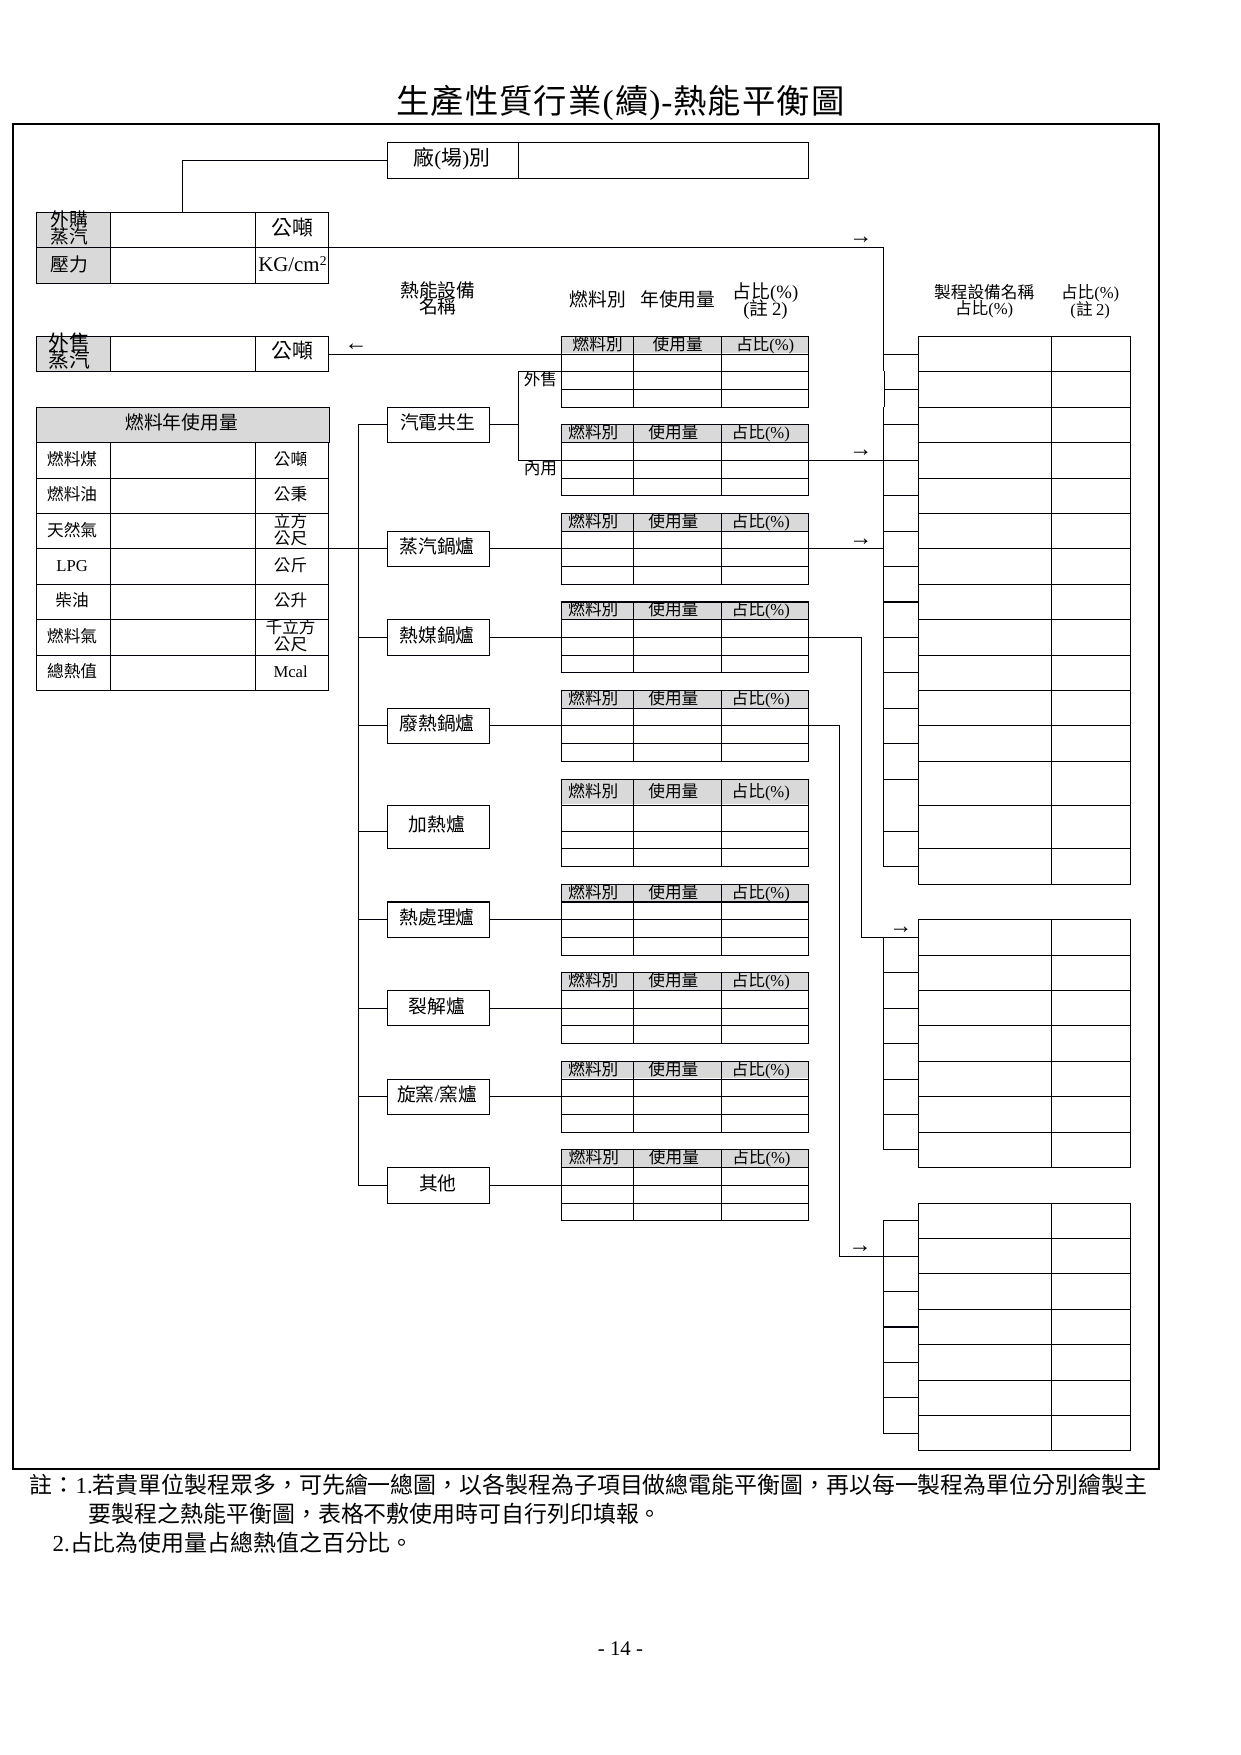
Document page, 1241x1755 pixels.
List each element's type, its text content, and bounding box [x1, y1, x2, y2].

table_cell [809, 779, 839, 804]
table_cell [884, 1096, 918, 1114]
table_cell [255, 1415, 329, 1433]
table_cell [388, 1397, 489, 1415]
table_cell [519, 990, 561, 1008]
table_cell [722, 638, 808, 654]
table_header [884, 125, 919, 142]
table_cell [562, 479, 633, 495]
table_cell 占比(%) [722, 780, 808, 804]
table_cell [721, 1362, 809, 1379]
table_cell [919, 178, 1051, 195]
table_cell [722, 938, 808, 954]
table_cell [255, 142, 329, 160]
table_cell [1131, 725, 1158, 743]
table_cell [490, 726, 519, 743]
table_cell [489, 283, 519, 300]
table_cell 熱處理爐 [388, 903, 489, 937]
table_cell [388, 884, 489, 901]
table_cell [388, 849, 489, 866]
table_cell [721, 762, 809, 778]
table_cell [388, 761, 489, 778]
table_cell [329, 1185, 358, 1202]
table_cell [388, 319, 489, 336]
table_cell [111, 514, 255, 548]
table_cell [37, 1149, 111, 1167]
table_cell [388, 1220, 489, 1238]
table_cell [37, 195, 111, 212]
table_cell [862, 805, 883, 831]
table_cell [388, 672, 489, 690]
table_cell 燃料別 [562, 973, 633, 990]
table_cell [634, 673, 721, 690]
table_cell [489, 1061, 519, 1078]
table_cell [490, 1009, 519, 1025]
table_cell [329, 495, 358, 513]
table_cell [519, 300, 561, 319]
table_cell [634, 991, 721, 1008]
table_cell [840, 955, 883, 972]
table_cell [634, 903, 721, 919]
text 註：1.若貴單位製程眾多，可先繪一總圖，以各製程為子項目做總電能平衡圖，再以每一製程為單位分別繪製主要製程之熱能平衡圖，表格不敷使用時可自行列印填報。 [29, 1470, 1162, 1528]
table_cell [839, 1380, 883, 1397]
table_cell [809, 726, 839, 743]
table_cell [809, 371, 839, 389]
table_cell [519, 1097, 561, 1114]
table_cell [111, 1291, 194, 1309]
table_cell [562, 372, 633, 389]
table_cell [359, 761, 388, 778]
table_cell [388, 1380, 489, 1397]
table_cell [489, 179, 519, 195]
table_cell [111, 1185, 194, 1202]
table_cell [255, 1256, 329, 1273]
table_cell [489, 230, 519, 247]
table_cell [1131, 548, 1158, 566]
table_cell [1052, 1345, 1130, 1379]
table_cell [1052, 1310, 1130, 1344]
table_cell [329, 1362, 358, 1379]
table_cell [358, 1380, 388, 1397]
table_cell [1131, 230, 1158, 247]
table_cell [809, 831, 839, 848]
table_cell [359, 1061, 388, 1078]
table_cell [809, 619, 839, 637]
table_cell [884, 1080, 918, 1096]
table_cell [14, 1273, 37, 1291]
table_cell [489, 601, 519, 619]
table_cell [634, 938, 721, 954]
table_cell [255, 691, 329, 708]
table_cell [388, 1326, 489, 1344]
table_cell [722, 1097, 808, 1114]
table_cell [388, 1433, 489, 1450]
table_cell [839, 178, 884, 195]
table_cell [1131, 478, 1158, 495]
table_cell [634, 832, 721, 848]
table_cell [111, 1220, 194, 1238]
table_cell [329, 300, 388, 319]
table_cell [194, 1079, 255, 1096]
table_cell [358, 1433, 388, 1450]
table_cell [489, 1025, 519, 1043]
table_cell [884, 744, 918, 761]
table_cell [14, 1433, 37, 1450]
table_cell [634, 1256, 721, 1273]
table_cell [862, 708, 883, 725]
table_cell [1052, 1381, 1130, 1415]
table_cell [329, 460, 358, 477]
table_cell [194, 1096, 255, 1114]
table_cell [634, 212, 721, 229]
table_cell [561, 1380, 634, 1397]
table_cell [1131, 1450, 1158, 1468]
table_cell [111, 479, 255, 513]
table_cell [489, 1326, 519, 1344]
table_cell [809, 1185, 839, 1202]
table_cell [1052, 1416, 1130, 1450]
table_cell [359, 726, 387, 743]
table_cell [809, 805, 839, 831]
table_cell [37, 1132, 111, 1149]
table_cell → [839, 230, 884, 247]
table_cell [359, 848, 388, 866]
table_cell [722, 567, 808, 584]
table_cell [388, 656, 489, 672]
table_cell [809, 1450, 839, 1468]
table_cell 汽電共生 [388, 408, 489, 442]
table_cell [1131, 513, 1158, 531]
table_cell [721, 1380, 809, 1397]
table_cell [1131, 1149, 1158, 1167]
table_cell [1131, 672, 1158, 690]
table_cell [839, 300, 883, 319]
table_cell [329, 265, 388, 283]
table_cell [809, 972, 839, 990]
table_cell [489, 1256, 519, 1273]
table_cell [919, 443, 1051, 477]
table_cell [722, 1204, 808, 1220]
table_cell [14, 531, 36, 548]
table_cell [840, 1096, 883, 1114]
table_cell [489, 972, 519, 990]
table_cell [37, 178, 111, 195]
table_cell [561, 212, 634, 229]
table_cell 占比(%) [722, 514, 808, 531]
table_cell 占比(%) (註2) [721, 283, 809, 319]
table_header [388, 125, 489, 142]
table_cell [14, 972, 37, 990]
table_cell [839, 142, 884, 160]
table_cell [489, 937, 519, 954]
table_cell [255, 1380, 329, 1397]
table_cell [562, 991, 633, 1008]
table_cell [489, 743, 519, 761]
table_cell [37, 1061, 111, 1078]
table_cell [721, 230, 809, 247]
table_cell [1052, 991, 1130, 1025]
table_cell 公秉 [256, 479, 328, 513]
table_cell [14, 672, 36, 690]
table_cell [884, 938, 918, 954]
table_cell [634, 849, 721, 866]
table_cell [809, 300, 839, 319]
table_cell [884, 619, 918, 637]
table_cell [561, 1362, 634, 1379]
table_cell [14, 866, 37, 884]
table_cell [809, 1167, 839, 1185]
table_cell [561, 867, 634, 884]
table_cell [809, 461, 839, 477]
table_cell [14, 265, 36, 283]
table_cell [388, 495, 489, 513]
table_cell [359, 743, 388, 761]
table_cell [721, 585, 809, 601]
table_cell [519, 743, 561, 761]
table_cell [634, 638, 721, 654]
table_cell [329, 1220, 358, 1238]
table_cell [519, 672, 561, 690]
table_cell [634, 1415, 721, 1433]
table_cell [194, 1273, 255, 1291]
table_cell [1131, 805, 1158, 831]
table_cell [721, 1238, 809, 1256]
table_header [489, 125, 519, 142]
table_cell [919, 1026, 1051, 1061]
table_cell [919, 726, 1051, 761]
table_cell [634, 806, 721, 831]
table_cell [1131, 442, 1158, 460]
table_cell [862, 848, 883, 866]
table_cell [194, 691, 255, 708]
table_cell [809, 761, 839, 778]
table_cell [562, 1009, 633, 1025]
table_cell [519, 549, 561, 566]
table_cell [519, 531, 561, 548]
table_cell [14, 1167, 37, 1185]
table_cell [388, 938, 489, 954]
table_cell [722, 355, 808, 371]
table_cell [519, 1450, 561, 1468]
table_cell [194, 1061, 255, 1078]
table_cell [14, 1238, 37, 1256]
table_cell [37, 142, 111, 160]
table_cell [14, 743, 37, 761]
table_cell [519, 478, 561, 495]
table_cell [809, 336, 839, 353]
table_cell [255, 1362, 329, 1379]
table_cell [359, 1009, 387, 1025]
table_cell [840, 884, 861, 901]
table_cell [919, 762, 1051, 804]
table_cell [111, 1273, 194, 1291]
table_cell [359, 478, 388, 495]
table_cell [329, 1238, 358, 1256]
table_cell [1051, 178, 1131, 195]
table_cell [14, 1114, 37, 1132]
table_cell [519, 726, 561, 743]
table_cell [519, 495, 561, 513]
table_cell [562, 567, 633, 584]
table_cell [388, 1149, 489, 1167]
table_cell [809, 319, 839, 336]
table_cell [1052, 726, 1130, 761]
table_cell [388, 265, 489, 283]
table_cell [809, 1220, 839, 1238]
table_cell [519, 566, 561, 584]
table_cell [809, 919, 839, 937]
table_cell [884, 283, 919, 300]
table_cell [561, 1326, 634, 1344]
table_cell [388, 1291, 489, 1309]
table_cell [111, 1256, 194, 1273]
table_cell [809, 743, 839, 761]
table_cell [840, 1043, 883, 1061]
table_cell [329, 1380, 358, 1397]
table_cell [329, 566, 358, 584]
table_cell [634, 1238, 721, 1256]
table_cell [359, 1167, 387, 1185]
table_cell [1052, 920, 1130, 954]
table_cell [884, 336, 918, 353]
table_cell [329, 248, 388, 265]
table_cell [329, 725, 358, 743]
table_cell [490, 549, 519, 566]
table_cell [840, 972, 883, 990]
table_cell [561, 1433, 634, 1450]
table_cell [1131, 1025, 1158, 1043]
table_cell [561, 673, 634, 690]
table_cell [1131, 1043, 1158, 1061]
table_cell [809, 990, 839, 1008]
table_cell [329, 230, 388, 247]
table_cell [884, 848, 918, 866]
table_cell [329, 743, 358, 761]
table_cell [634, 1186, 721, 1202]
table_cell [329, 584, 358, 601]
table_cell [519, 884, 561, 901]
table_cell [884, 1415, 918, 1433]
table_cell [14, 1008, 37, 1025]
table_cell [194, 708, 255, 725]
table_cell [111, 443, 255, 477]
table_cell [809, 901, 839, 919]
table_cell [519, 1043, 561, 1061]
table_cell [1052, 1204, 1130, 1238]
table_cell [809, 708, 839, 725]
table_cell [1052, 408, 1130, 442]
table_cell [14, 1079, 37, 1096]
table_cell [489, 371, 518, 389]
table_cell [111, 1433, 194, 1450]
table_cell [919, 806, 1051, 848]
table_cell [358, 1220, 388, 1238]
table_cell [111, 691, 194, 708]
table_cell [721, 1273, 809, 1291]
table_cell [809, 1362, 839, 1379]
table_cell [194, 1008, 255, 1025]
table_cell 燃料別 [562, 885, 633, 901]
table_cell [489, 866, 519, 884]
table_cell 加熱爐 [388, 806, 489, 848]
table_cell [519, 179, 561, 195]
table_cell [194, 1415, 255, 1433]
table_cell [634, 179, 721, 195]
table_cell [721, 408, 809, 424]
table_cell [809, 866, 839, 884]
table_cell [519, 584, 561, 601]
table_cell [388, 443, 489, 460]
table_cell [37, 1114, 111, 1132]
table_cell 使用量 [634, 691, 721, 708]
table_cell [111, 178, 182, 195]
table_cell [329, 1167, 358, 1185]
table_cell 使用量 [634, 1150, 721, 1167]
table_cell [634, 195, 721, 212]
table_cell [884, 990, 918, 1008]
table_cell [329, 1291, 358, 1309]
table_cell [111, 248, 255, 283]
table_cell [1131, 212, 1158, 229]
table_cell [194, 1025, 255, 1043]
table_cell 熱媒鍋爐 [388, 620, 489, 654]
table_cell [839, 655, 861, 672]
table_cell [1131, 371, 1158, 389]
table_cell [1131, 937, 1158, 954]
table_cell [809, 265, 839, 283]
table_cell [358, 1415, 388, 1433]
table_cell [562, 832, 633, 848]
table_cell [519, 513, 561, 531]
table_cell [862, 637, 883, 654]
table_cell [358, 371, 388, 389]
table_cell [359, 1097, 387, 1114]
table_cell [388, 1238, 489, 1256]
table_cell [358, 1344, 388, 1362]
table_cell [884, 1257, 918, 1273]
table_cell [194, 1397, 255, 1415]
table_cell [37, 1344, 111, 1362]
table_cell 占比(%) [722, 1150, 808, 1167]
table_cell [329, 1203, 358, 1220]
table_cell 廢熱鍋爐 [388, 709, 489, 743]
table_cell [489, 212, 519, 229]
table_cell [839, 195, 884, 212]
table_cell [1052, 691, 1130, 725]
table_cell [884, 725, 918, 743]
table_cell LPG [37, 549, 110, 584]
table_cell [329, 601, 358, 619]
table_cell [1131, 619, 1158, 637]
table_cell [14, 212, 36, 229]
table_cell [489, 655, 519, 672]
table_cell [839, 1362, 883, 1379]
table_cell [519, 1238, 561, 1256]
table_cell [809, 1079, 839, 1096]
table_cell 裂解爐 [388, 991, 489, 1025]
table_cell 公斤 [256, 549, 328, 584]
table_cell [14, 1309, 37, 1326]
table_cell [721, 1326, 809, 1344]
table_cell [194, 1114, 255, 1132]
table_cell → [839, 442, 883, 460]
table_cell 公升 [256, 585, 328, 619]
table_cell [489, 584, 519, 601]
table_cell [840, 866, 861, 884]
table_cell [14, 495, 36, 513]
table_cell [358, 1291, 388, 1309]
table_cell [489, 1114, 519, 1132]
table_cell [358, 1397, 388, 1415]
table_cell [839, 1257, 883, 1273]
table_cell [359, 601, 388, 619]
table_cell [884, 1009, 918, 1025]
table_cell [37, 1415, 111, 1433]
table_cell [839, 160, 884, 177]
table_cell [388, 779, 489, 804]
table_cell [562, 849, 633, 866]
table_cell [359, 531, 387, 548]
table_cell [862, 725, 883, 743]
table_cell [1051, 247, 1131, 265]
table_cell [562, 1186, 633, 1202]
table_cell [721, 956, 809, 972]
table_cell [722, 1080, 808, 1096]
table_cell [809, 407, 839, 424]
table_cell [1051, 1451, 1131, 1468]
table_cell [634, 549, 721, 566]
table_cell [839, 212, 884, 229]
table_cell [37, 990, 111, 1008]
table_cell [1131, 1273, 1158, 1291]
table_cell [489, 1291, 519, 1309]
table_cell [1131, 336, 1158, 353]
table_cell [1131, 1309, 1158, 1326]
table_cell [519, 848, 561, 866]
table_cell [722, 744, 808, 761]
table_cell [329, 955, 358, 972]
table_cell [919, 991, 1051, 1025]
table_cell [490, 1186, 519, 1202]
table_cell [111, 213, 255, 247]
table_cell [1131, 531, 1158, 548]
table_cell 年使用量 [634, 283, 721, 319]
table_cell [884, 1328, 918, 1344]
table_cell [721, 1415, 809, 1433]
table_cell [721, 1256, 809, 1273]
table_cell [111, 990, 194, 1008]
table_cell [919, 1310, 1051, 1344]
table_cell [1131, 779, 1158, 804]
table_cell [14, 619, 36, 637]
table_cell [809, 513, 839, 531]
table_cell [919, 1239, 1051, 1273]
table_cell [388, 1043, 489, 1061]
table_cell [358, 407, 387, 424]
table_cell [519, 1167, 561, 1185]
table_cell [255, 1079, 329, 1096]
table_cell [561, 1044, 634, 1061]
table_cell [562, 1115, 633, 1132]
table_cell [329, 355, 358, 371]
table_cell [562, 938, 633, 954]
table_cell 總熱值 [37, 656, 110, 690]
table_cell [37, 1025, 111, 1043]
table_cell [721, 1221, 809, 1238]
table_cell [194, 372, 255, 389]
table_cell [862, 743, 883, 761]
table_cell 公噸 [256, 443, 328, 477]
table_cell [14, 901, 37, 919]
table_cell [809, 672, 839, 690]
table_cell [919, 956, 1051, 990]
table_cell [1052, 1097, 1130, 1132]
table_cell [809, 1096, 839, 1114]
table_cell [490, 1167, 519, 1185]
table_cell [884, 973, 918, 990]
table_cell [111, 337, 255, 371]
table_cell 燃料別 [562, 337, 633, 353]
table_cell [885, 371, 918, 389]
table_cell [1131, 761, 1158, 778]
table_cell [358, 1450, 388, 1468]
table_cell [1131, 354, 1158, 371]
table_cell [255, 725, 329, 743]
table_cell [329, 831, 358, 848]
table_cell [519, 248, 561, 265]
table_cell [919, 1062, 1051, 1096]
table_cell [194, 389, 255, 407]
table_cell [194, 1344, 255, 1362]
table_cell [919, 1097, 1051, 1132]
table_cell [919, 195, 1051, 212]
table_cell [14, 1043, 37, 1061]
table_cell [388, 1362, 489, 1379]
table_cell [884, 1044, 918, 1061]
table_cell [840, 1114, 883, 1132]
table_cell [809, 937, 839, 954]
table_cell [111, 1008, 194, 1025]
table_cell [519, 1203, 561, 1220]
table_cell [1131, 1114, 1158, 1132]
table_cell [329, 1273, 358, 1291]
table_cell [1131, 1433, 1158, 1450]
table_cell [722, 656, 808, 672]
table_cell [519, 1149, 561, 1167]
table_cell [839, 513, 883, 531]
table_cell [329, 901, 358, 919]
table_cell [37, 319, 111, 336]
table_cell [489, 1273, 519, 1291]
table_cell [884, 1061, 918, 1078]
table_cell [809, 1397, 839, 1415]
table_cell [634, 479, 721, 495]
table_cell [722, 1115, 808, 1132]
table_cell [14, 160, 37, 177]
table_cell 使用量 [634, 337, 721, 353]
table_cell [490, 1079, 519, 1096]
table_cell [388, 1026, 489, 1043]
table_cell [255, 1149, 329, 1167]
table_cell [14, 354, 36, 371]
table_cell [359, 442, 388, 460]
table_cell [388, 567, 489, 584]
table_cell [37, 1256, 111, 1273]
table_cell [194, 1362, 255, 1379]
table_cell [1051, 230, 1131, 247]
table_cell [561, 1344, 634, 1362]
table_cell [111, 195, 182, 212]
table_cell [839, 407, 883, 424]
table_cell [839, 690, 861, 708]
table_cell [809, 531, 839, 548]
table_cell [884, 1450, 919, 1468]
table_cell [489, 300, 519, 319]
table_cell [519, 601, 561, 619]
table_cell [183, 142, 255, 160]
table_cell [634, 248, 721, 265]
table_cell [1131, 389, 1158, 407]
table_cell [809, 1114, 839, 1132]
table_cell [1052, 1239, 1130, 1273]
table_cell [839, 336, 883, 353]
table_cell [919, 1345, 1051, 1379]
table_cell [884, 442, 918, 460]
table_cell [388, 371, 489, 389]
table_cell [489, 884, 519, 901]
table_cell [111, 1079, 194, 1096]
table_cell [1051, 319, 1131, 336]
table_cell [37, 1167, 111, 1185]
table_cell 占比(%) [722, 1062, 808, 1078]
table_cell [884, 142, 919, 160]
table_cell [809, 566, 839, 584]
table_cell [14, 1132, 37, 1149]
table_cell [839, 265, 883, 283]
table_cell [1052, 1026, 1130, 1061]
table_cell [519, 619, 561, 637]
table_cell [840, 1185, 884, 1202]
table_cell [722, 549, 808, 566]
table_cell [1131, 1256, 1158, 1273]
table_cell [1052, 479, 1130, 513]
table_cell [634, 1044, 721, 1061]
table_cell [919, 372, 1051, 407]
table_cell [329, 513, 358, 531]
table_cell [359, 884, 388, 901]
table_cell [37, 284, 111, 300]
table_cell [839, 708, 861, 725]
table_cell [358, 1309, 388, 1326]
table_cell [14, 336, 36, 353]
table_cell [330, 407, 358, 424]
table_cell [329, 990, 358, 1008]
table_cell [634, 532, 721, 548]
table_cell [809, 389, 839, 407]
table_cell [884, 300, 919, 319]
table_cell [329, 549, 358, 566]
table_cell [721, 212, 809, 229]
table_cell [809, 884, 839, 901]
table_cell [329, 1450, 358, 1468]
table_cell [14, 1415, 37, 1433]
table_cell [183, 161, 255, 177]
table_cell 燃料別 [562, 425, 633, 442]
table_cell [388, 478, 489, 495]
table_cell [358, 1203, 388, 1220]
table_cell [721, 1397, 809, 1415]
table_cell [884, 1185, 919, 1202]
table_cell [840, 761, 861, 778]
table_cell [14, 655, 36, 672]
table_cell [519, 319, 561, 336]
table_cell [519, 389, 561, 407]
table_cell [634, 1133, 721, 1149]
table_cell [37, 1096, 111, 1114]
table_cell [839, 283, 883, 300]
table_cell [194, 1167, 255, 1185]
table_cell [884, 1363, 918, 1379]
table_cell [721, 1044, 809, 1061]
table_cell [14, 371, 37, 389]
table_cell [1131, 247, 1158, 265]
table_cell [489, 195, 519, 212]
table_cell [634, 1009, 721, 1025]
table_cell [359, 1079, 387, 1096]
table_cell [329, 212, 388, 229]
table_cell [14, 1149, 37, 1167]
table_cell [358, 389, 388, 407]
table_cell [489, 1220, 519, 1238]
table_cell [255, 372, 329, 389]
table_cell [329, 761, 358, 778]
table_cell [111, 1450, 194, 1468]
table_cell [37, 1079, 111, 1096]
table_cell [884, 1398, 918, 1415]
table_cell 公噸 [256, 213, 328, 247]
table_cell [490, 407, 518, 424]
table_cell [358, 1256, 388, 1273]
table_cell [388, 179, 489, 195]
table_cell 內用 [519, 461, 561, 477]
table_cell [519, 831, 561, 848]
table_cell [329, 1344, 358, 1362]
table_cell [255, 1043, 329, 1061]
table_cell [634, 443, 721, 460]
table_cell [1131, 1291, 1158, 1309]
table_cell [722, 832, 808, 848]
table_cell [255, 284, 329, 300]
table_cell [359, 425, 387, 442]
table_cell [111, 160, 182, 177]
table_cell [519, 1309, 561, 1326]
table_cell [14, 1344, 37, 1362]
table_cell [809, 1291, 839, 1309]
table_cell [1052, 549, 1130, 584]
table_cell [489, 1344, 519, 1362]
table_cell [884, 425, 918, 442]
table_cell [809, 1309, 839, 1326]
table_cell [194, 1203, 255, 1220]
table_cell [1052, 514, 1130, 548]
table_cell [358, 1186, 387, 1202]
table_cell [489, 848, 519, 866]
table_cell [519, 1025, 561, 1043]
table_cell [862, 690, 883, 708]
table_cell [489, 1132, 519, 1149]
table_cell [489, 1380, 519, 1397]
table_cell 占比(%) (註2) [1051, 283, 1131, 319]
table_cell [255, 1008, 329, 1025]
table_cell [329, 937, 358, 954]
table_cell [519, 212, 561, 229]
table_cell [884, 178, 919, 195]
table_cell [111, 319, 255, 336]
table_cell [884, 567, 918, 584]
table_cell [722, 390, 808, 407]
table_cell [14, 460, 36, 477]
table_cell [562, 656, 633, 672]
table_cell 燃料別 [562, 514, 633, 531]
table_cell [37, 1043, 111, 1061]
table_cell [634, 1291, 721, 1309]
table_cell [839, 1344, 883, 1362]
table_cell 占比(%) [722, 691, 808, 708]
table_cell [634, 319, 721, 336]
table_cell [111, 1238, 194, 1256]
table_cell [519, 355, 561, 371]
table_cell [840, 779, 861, 804]
table_cell [255, 1096, 329, 1114]
table_cell [359, 955, 388, 972]
table_cell [1131, 743, 1158, 761]
table_cell [1131, 1185, 1158, 1202]
table_cell [489, 1238, 519, 1256]
table_cell [359, 638, 387, 654]
table_cell [634, 1080, 721, 1096]
table_cell [329, 1149, 358, 1167]
table_cell [111, 656, 255, 690]
table_header [14, 125, 37, 142]
table_cell [809, 1326, 839, 1344]
table_cell [561, 585, 634, 601]
table_cell [722, 1186, 808, 1202]
table_cell [388, 955, 489, 972]
table_cell [862, 761, 883, 778]
table_cell [14, 990, 37, 1008]
table_cell [809, 478, 839, 495]
table_cell [359, 566, 388, 584]
table_cell [329, 1025, 358, 1043]
table_cell [1131, 919, 1158, 937]
table_cell [388, 389, 489, 407]
table_cell [329, 884, 358, 901]
table_cell [562, 806, 633, 831]
table_cell [634, 1204, 721, 1220]
table_cell [111, 708, 194, 725]
table_cell [489, 779, 519, 804]
table_cell [919, 1168, 1051, 1202]
table_header [37, 125, 111, 142]
table_cell [1052, 372, 1130, 407]
table_cell [840, 1025, 883, 1043]
table_cell [839, 566, 883, 584]
table_cell [489, 389, 518, 407]
table_cell [358, 1273, 388, 1291]
table_cell 占比(%) [722, 425, 808, 442]
table_cell [14, 1096, 37, 1114]
table_cell [388, 248, 489, 265]
table_cell [919, 142, 1051, 160]
table_cell 柴油 [37, 585, 110, 619]
table_cell [722, 1026, 808, 1043]
table_cell [809, 178, 839, 195]
table_cell [721, 1344, 809, 1362]
table_cell [489, 1362, 519, 1379]
table_cell → [839, 531, 883, 548]
table_cell [884, 1273, 918, 1291]
table_cell [14, 637, 36, 654]
table_cell 占比(%) [722, 337, 808, 353]
table_cell [884, 1203, 918, 1220]
table_cell [561, 1450, 634, 1468]
table_cell [183, 195, 255, 212]
table_cell 其他 [388, 1168, 489, 1202]
table_cell [1052, 585, 1130, 619]
table_cell 燃料煤 [37, 443, 110, 477]
table_cell [884, 655, 918, 672]
table_cell [884, 265, 919, 283]
table_cell [839, 1450, 884, 1468]
table_cell [1131, 601, 1158, 619]
table_cell [255, 1397, 329, 1415]
table_cell [37, 1273, 111, 1291]
table_cell [884, 584, 918, 601]
table_cell [329, 1132, 358, 1149]
table_cell [359, 655, 388, 672]
table_cell [14, 584, 36, 601]
table_cell 蒸汽鍋爐 [388, 532, 489, 566]
table_cell [809, 442, 839, 460]
table_cell [919, 247, 1051, 265]
table_cell [634, 867, 721, 884]
table_cell [1131, 1380, 1158, 1397]
table_cell [634, 1221, 721, 1238]
table_cell [329, 848, 358, 866]
table_cell [562, 620, 633, 637]
table_cell [329, 389, 358, 407]
table_cell [519, 708, 561, 725]
table_cell [722, 709, 808, 725]
table_cell [634, 762, 721, 778]
table_cell [722, 903, 808, 919]
table_cell [519, 195, 561, 212]
table_cell [388, 1309, 489, 1326]
table_cell [721, 319, 809, 336]
table_cell [37, 708, 111, 725]
table_cell [1052, 956, 1130, 990]
table_cell [329, 779, 358, 804]
table_cell [359, 584, 388, 601]
table_cell [489, 513, 519, 531]
table_cell [634, 265, 721, 283]
table_cell [255, 1238, 329, 1256]
table_cell [329, 672, 358, 690]
table_cell [194, 1326, 255, 1344]
table_cell [489, 566, 519, 584]
table_cell [14, 725, 37, 743]
table_cell [884, 230, 919, 247]
table_cell [255, 990, 329, 1008]
table_cell [14, 937, 37, 954]
table_cell [329, 1079, 358, 1096]
table_cell [388, 601, 489, 619]
table_cell [14, 230, 36, 247]
table_cell [634, 1397, 721, 1415]
table_cell [329, 195, 388, 212]
table_cell [809, 601, 839, 619]
table_cell [840, 901, 861, 919]
table_cell [111, 389, 194, 407]
table_cell [194, 1433, 255, 1450]
table_cell [839, 461, 883, 477]
table_cell [14, 389, 37, 407]
table_cell [561, 265, 634, 283]
table_cell [884, 319, 919, 336]
table_cell [14, 478, 36, 495]
table_cell [840, 831, 861, 848]
table_cell [562, 1080, 633, 1096]
table_cell [634, 355, 721, 371]
table_cell [329, 531, 358, 548]
table_cell [489, 495, 519, 513]
table_cell [884, 955, 918, 972]
table_cell [562, 532, 633, 548]
table_cell [489, 955, 519, 972]
table_cell [194, 1309, 255, 1326]
table_cell [634, 656, 721, 672]
table_cell [721, 496, 809, 513]
table_cell [255, 1433, 329, 1450]
table_cell [519, 143, 808, 177]
table_cell [809, 354, 839, 371]
table_cell 占比(%) [722, 603, 808, 619]
table_cell [329, 655, 358, 672]
table_cell [329, 619, 358, 637]
table_cell 燃料別 [562, 780, 633, 804]
table_cell [1051, 265, 1131, 283]
table_cell [183, 178, 255, 195]
table_cell [721, 1433, 809, 1450]
table_cell 旋窯/窯爐 [388, 1080, 489, 1114]
table_cell [722, 372, 808, 389]
table_cell [839, 478, 883, 495]
table_cell [359, 619, 387, 637]
table_cell [111, 1326, 194, 1344]
table_cell [14, 283, 37, 300]
table_cell [359, 460, 388, 477]
table_cell [14, 1326, 37, 1344]
table_cell [561, 762, 634, 778]
table_cell [255, 300, 329, 319]
table_cell 外購 蒸汽 [37, 213, 110, 247]
table_cell [884, 805, 918, 831]
table_cell [1052, 806, 1130, 848]
table_cell [840, 1167, 884, 1185]
table_cell [37, 160, 111, 177]
table_cell [884, 1344, 918, 1362]
table_cell [14, 1380, 37, 1397]
table_cell [37, 389, 111, 407]
table_cell [884, 603, 918, 619]
table_cell [721, 673, 809, 690]
table_cell [111, 1167, 194, 1185]
table_cell [489, 1043, 519, 1061]
table_cell [862, 672, 883, 690]
table_cell [634, 620, 721, 637]
table_cell [634, 1326, 721, 1344]
table_cell [519, 1061, 561, 1078]
table_cell [255, 1291, 329, 1309]
table_header [919, 125, 1051, 142]
table_cell [37, 300, 111, 319]
table_cell [634, 920, 721, 937]
table_cell [809, 212, 839, 229]
table_cell [884, 1150, 918, 1167]
table_cell [1051, 212, 1131, 229]
table_cell [489, 265, 519, 283]
table_cell [919, 212, 1051, 229]
table_cell [1131, 283, 1158, 300]
table_cell [562, 1026, 633, 1043]
table_cell [1131, 690, 1158, 708]
table_cell [884, 884, 919, 901]
table_cell 燃料別 [562, 691, 633, 708]
table_cell [37, 1326, 111, 1344]
table_cell [1131, 884, 1158, 901]
table_cell [359, 549, 387, 566]
table_cell [359, 805, 387, 831]
table_cell [840, 848, 861, 866]
table_cell [1131, 265, 1158, 283]
table_cell [329, 1114, 358, 1132]
table_cell [359, 672, 388, 690]
table_cell [519, 1433, 561, 1450]
table_cell [809, 1273, 839, 1291]
table_cell [809, 1061, 839, 1078]
table_cell [634, 372, 721, 389]
table_cell [489, 442, 518, 460]
table_cell [634, 230, 721, 247]
table_cell 占比(%) [722, 973, 808, 990]
table_cell [489, 761, 519, 778]
table_cell [489, 1433, 519, 1450]
table_cell [388, 1256, 489, 1273]
table_cell [111, 284, 255, 300]
table_cell [37, 1291, 111, 1309]
table_cell [1131, 1008, 1158, 1025]
table_cell [111, 142, 183, 160]
table_cell [1131, 1362, 1158, 1379]
table_cell [884, 1292, 918, 1309]
table_cell [194, 1185, 255, 1202]
table_cell [329, 805, 358, 831]
table_cell [884, 461, 918, 477]
table_cell [722, 1168, 808, 1185]
table_header [519, 125, 561, 142]
table_cell [519, 1079, 561, 1096]
table_cell [14, 1397, 37, 1415]
table_cell [519, 1132, 561, 1149]
table_cell [489, 478, 519, 495]
table_cell [388, 866, 489, 884]
table_cell [884, 407, 918, 424]
table_cell [840, 1149, 884, 1167]
table_cell [919, 656, 1051, 690]
table_cell [14, 708, 37, 725]
table_cell [358, 355, 388, 371]
table_cell [1131, 955, 1158, 972]
table_cell [562, 443, 633, 460]
table_cell [1131, 195, 1158, 212]
table_cell [1131, 866, 1158, 884]
table_cell [809, 142, 839, 160]
table_cell [519, 1344, 561, 1362]
table_cell [1131, 708, 1158, 725]
table_cell [839, 495, 883, 513]
table_cell [1131, 566, 1158, 584]
table_cell [809, 584, 839, 601]
table_cell [194, 990, 255, 1008]
table_cell [809, 1433, 839, 1450]
table_cell [721, 1450, 809, 1468]
table_cell [111, 372, 194, 389]
table_cell [1052, 1062, 1130, 1096]
table_cell 製程設備名稱 占比(%) [919, 283, 1051, 319]
table_cell [490, 638, 519, 654]
table_cell [862, 884, 884, 901]
table_cell [862, 831, 883, 848]
table_cell [255, 178, 329, 195]
table_cell [14, 919, 37, 937]
table_cell [1131, 142, 1158, 160]
table_cell [634, 956, 721, 972]
table_cell [255, 1132, 329, 1149]
table_cell [919, 620, 1051, 654]
table_cell [862, 655, 883, 672]
table_cell 公噸 [256, 337, 328, 371]
table_cell 使用量 [634, 780, 721, 804]
table_cell [388, 1204, 489, 1220]
table_cell [722, 532, 808, 548]
table_cell [809, 283, 839, 300]
table_cell [255, 1061, 329, 1078]
table_cell [329, 142, 387, 160]
table_header [111, 125, 183, 142]
table_cell [1131, 1326, 1158, 1344]
table_cell [329, 972, 358, 990]
table_cell [839, 1291, 883, 1309]
table_cell [388, 1344, 489, 1362]
table_cell [490, 619, 519, 637]
table_cell [919, 849, 1051, 884]
table_cell [634, 390, 721, 407]
table_cell [519, 283, 561, 300]
table_cell [14, 1025, 37, 1043]
table_cell [722, 806, 808, 831]
table_cell [839, 549, 883, 566]
table_cell [329, 919, 358, 937]
table_cell [14, 407, 36, 424]
table_cell [1051, 142, 1131, 160]
table_cell [489, 248, 519, 265]
table_cell [721, 867, 809, 884]
table_cell [884, 1238, 918, 1256]
table_cell [809, 424, 839, 442]
table_cell [14, 247, 36, 265]
table_header [1131, 125, 1158, 142]
table_cell [862, 919, 884, 937]
table_cell [14, 195, 37, 212]
table_cell [14, 955, 37, 972]
table_cell [722, 849, 808, 866]
table_cell [1131, 1061, 1158, 1078]
table_cell [519, 866, 561, 884]
table_cell [111, 1096, 194, 1114]
table_cell [634, 1097, 721, 1114]
table_cell [388, 1450, 489, 1468]
table_cell [359, 708, 387, 725]
table_cell [329, 319, 388, 336]
table_cell [1131, 160, 1158, 177]
table_cell [1131, 300, 1158, 319]
table_cell [839, 389, 884, 407]
table_cell [255, 1025, 329, 1043]
table_cell [255, 1203, 329, 1220]
table_cell [330, 424, 358, 442]
text 生產性質行業(續)-熱能平衡圖 [148, 75, 1093, 123]
table_cell [519, 1186, 561, 1202]
table_cell [37, 1380, 111, 1397]
table_cell [489, 1203, 519, 1220]
table_cell [884, 212, 919, 229]
table_cell [14, 1061, 37, 1078]
table_cell [14, 1450, 37, 1468]
table_cell [388, 336, 489, 353]
table_cell [329, 1008, 358, 1025]
table_cell [37, 1220, 111, 1238]
table_cell [884, 673, 918, 690]
table_cell [1131, 1344, 1158, 1362]
table_cell [111, 1380, 194, 1397]
table_cell [489, 460, 519, 477]
table_cell [839, 1273, 883, 1291]
table_cell [634, 1168, 721, 1185]
table_cell [562, 461, 633, 477]
table_cell [359, 901, 387, 919]
table_cell [721, 179, 809, 195]
table_cell [358, 1362, 388, 1379]
table_cell [634, 585, 721, 601]
table_cell [111, 1061, 194, 1078]
table_cell 使用量 [634, 885, 721, 901]
table_cell [1131, 407, 1158, 424]
table_cell [809, 638, 839, 654]
table_cell [809, 495, 839, 513]
table_cell [111, 1043, 194, 1061]
table_cell [884, 513, 918, 531]
table_cell [562, 390, 633, 407]
table_cell [1131, 1132, 1158, 1149]
table_cell [519, 638, 561, 654]
table_cell [489, 1415, 519, 1433]
table_cell [1131, 1096, 1158, 1114]
table_cell [634, 408, 721, 424]
table_cell [839, 354, 883, 371]
table_cell [14, 690, 37, 708]
table_cell [839, 371, 884, 389]
table_cell [1052, 620, 1130, 654]
table_cell [562, 1204, 633, 1220]
table_cell [722, 726, 808, 743]
table_cell [809, 1380, 839, 1397]
table_cell [561, 408, 634, 424]
table_cell [329, 478, 358, 495]
table_cell [721, 1309, 809, 1326]
table_cell [111, 1397, 194, 1415]
table_cell [489, 1450, 519, 1468]
table_cell [919, 1381, 1051, 1415]
table_cell [359, 866, 388, 884]
table_cell [634, 1344, 721, 1362]
table_cell [1052, 1133, 1130, 1167]
table_cell [329, 866, 358, 884]
table_cell [388, 460, 489, 477]
table_cell [490, 831, 519, 848]
table_cell [1131, 848, 1158, 866]
table_cell [884, 1434, 918, 1450]
table_cell 立方 公尺 [256, 514, 328, 548]
table_cell [1052, 337, 1130, 371]
table_cell [255, 1326, 329, 1344]
table_cell [840, 1220, 883, 1238]
table_cell [14, 1185, 37, 1202]
table_cell [111, 585, 255, 619]
table_cell [14, 566, 36, 584]
table_cell [490, 990, 519, 1008]
table_cell [809, 655, 839, 672]
table_cell [388, 1273, 489, 1291]
table_cell [839, 1309, 883, 1326]
table_cell [329, 1415, 358, 1433]
table_cell [14, 601, 36, 619]
table_cell 天然氣 [37, 514, 110, 548]
table_cell [1131, 319, 1158, 336]
table_cell [255, 708, 329, 725]
table_cell [562, 1097, 633, 1114]
table_cell [255, 1220, 329, 1238]
table_cell [919, 1416, 1051, 1450]
table_cell [111, 549, 255, 584]
table_cell [519, 920, 561, 937]
table_cell [255, 195, 329, 212]
table_cell [562, 549, 633, 566]
table_cell [840, 725, 861, 743]
table_cell [388, 230, 489, 247]
table_cell [884, 247, 919, 265]
table_cell [1131, 637, 1158, 654]
table_header [809, 125, 839, 142]
table_cell [194, 1450, 255, 1468]
table_cell [519, 407, 561, 424]
table_cell [14, 831, 37, 848]
table_cell [14, 178, 37, 195]
table_cell [519, 1114, 561, 1132]
table_cell [919, 1204, 1051, 1238]
table_cell [919, 1451, 1051, 1468]
table_cell [1131, 1397, 1158, 1415]
table_cell [1131, 460, 1158, 477]
table_cell [634, 1026, 721, 1043]
table_cell [388, 355, 489, 371]
table_cell [1131, 972, 1158, 990]
table_cell [919, 319, 1051, 336]
table_cell [722, 461, 808, 477]
table_cell [722, 991, 808, 1008]
table_cell [359, 495, 388, 513]
table_cell [840, 743, 861, 761]
table_cell [358, 1238, 388, 1256]
table_cell [1052, 443, 1130, 477]
table_cell [722, 920, 808, 937]
table_cell [561, 319, 634, 336]
table_cell [561, 195, 634, 212]
table_cell [919, 549, 1051, 584]
table_header [561, 125, 634, 142]
table_cell [884, 160, 919, 177]
table_cell [809, 1203, 839, 1220]
table_cell [919, 514, 1051, 548]
table_cell [14, 805, 37, 831]
table_cell [519, 972, 561, 990]
table_cell [388, 513, 489, 531]
table_cell [14, 1203, 37, 1220]
table_cell [359, 1025, 388, 1043]
table_cell [634, 744, 721, 761]
table_cell [634, 726, 721, 743]
table_cell [919, 160, 1051, 177]
table_cell [809, 549, 839, 566]
table_cell 燃料別 [562, 1062, 633, 1078]
table_cell [329, 1433, 358, 1450]
table_cell [561, 496, 634, 513]
table_cell [329, 637, 358, 654]
table_cell [1052, 656, 1130, 690]
table_cell [519, 1291, 561, 1309]
table_header [839, 125, 884, 142]
table_cell → [840, 1238, 883, 1256]
table_cell [255, 161, 329, 177]
table_cell [1051, 885, 1131, 919]
table_cell [359, 990, 387, 1008]
table_cell [14, 779, 37, 804]
table_cell [634, 567, 721, 584]
table_cell [14, 848, 37, 866]
table_cell 使用量 [634, 514, 721, 531]
table_cell → [884, 919, 918, 937]
text 2.占比為使用量占總熱值之百分比。 [29, 1528, 1162, 1558]
table_cell [561, 1309, 634, 1326]
table_cell [329, 283, 388, 300]
table_cell [519, 690, 561, 708]
table_cell [388, 744, 489, 761]
table_cell [561, 179, 634, 195]
table_cell [490, 425, 518, 442]
table_cell [884, 195, 919, 212]
table_cell [519, 955, 561, 972]
table_cell [14, 513, 36, 531]
table_cell [37, 1185, 111, 1202]
table_cell [809, 1415, 839, 1433]
table_cell [14, 1362, 37, 1379]
table_cell [37, 743, 329, 990]
table_cell [809, 1344, 839, 1362]
table_cell [721, 195, 809, 212]
table_cell [919, 230, 1051, 247]
table_cell 使用量 [634, 1062, 721, 1078]
table_cell [562, 920, 633, 937]
table_cell [14, 761, 37, 778]
table_cell 燃料氣 [37, 620, 110, 654]
table_cell [255, 1450, 329, 1468]
table_cell [111, 1362, 194, 1379]
table_cell [919, 408, 1051, 442]
table_cell [14, 1256, 37, 1273]
table_cell [1051, 1168, 1131, 1202]
table_cell [490, 1097, 519, 1114]
table_cell [840, 990, 883, 1008]
table_cell [839, 672, 861, 690]
table_cell [562, 355, 633, 371]
table_cell [809, 1256, 839, 1273]
table_cell [809, 1149, 839, 1167]
table_cell [359, 937, 388, 954]
table_cell [1131, 1079, 1158, 1096]
table_cell [329, 1061, 358, 1078]
table_cell [490, 708, 519, 725]
table_cell Mcal [256, 656, 328, 690]
table_cell [519, 1415, 561, 1433]
table_cell [359, 513, 388, 531]
table_cell [1131, 655, 1158, 672]
table_cell [519, 442, 561, 460]
table_header [721, 125, 809, 142]
table_cell [255, 1114, 329, 1132]
table_cell [884, 638, 918, 654]
table_cell 占比(%) [722, 885, 808, 901]
table_cell [561, 1133, 634, 1149]
table_cell [884, 548, 918, 566]
table_cell [37, 1397, 111, 1415]
table_cell [519, 1009, 561, 1025]
table_cell [111, 1132, 194, 1149]
table_cell [1052, 1274, 1130, 1309]
table_cell [1131, 990, 1158, 1008]
table_cell [809, 1008, 839, 1025]
table_cell [634, 1450, 721, 1468]
table_cell [634, 461, 721, 477]
table_cell [329, 708, 358, 725]
table_cell [519, 265, 561, 283]
table_cell [839, 601, 883, 619]
table_cell [329, 161, 387, 177]
table_cell [111, 300, 255, 319]
table_cell [840, 1203, 884, 1220]
table_cell [388, 1115, 489, 1132]
table_cell [519, 336, 561, 353]
table_cell [37, 725, 111, 743]
table_cell [839, 1397, 883, 1415]
table_header [634, 125, 721, 142]
table_cell 燃料年使用量 [37, 408, 329, 442]
table_header [329, 125, 388, 142]
table_cell [840, 937, 883, 954]
table_cell [37, 691, 111, 708]
table_cell [634, 709, 721, 725]
table_cell 廠(場)別 [388, 143, 518, 177]
table_cell [14, 424, 36, 442]
table_cell [359, 972, 388, 990]
table_cell [489, 319, 519, 336]
table_cell [561, 1238, 634, 1256]
table_cell [884, 690, 918, 708]
table_cell [519, 230, 561, 247]
table_cell 使用量 [634, 425, 721, 442]
table_cell 燃料別 [562, 1150, 633, 1167]
table_cell [37, 1450, 111, 1468]
table_cell [562, 726, 633, 743]
table_cell [1131, 1167, 1158, 1185]
table_cell [840, 919, 861, 937]
table_cell [37, 1008, 111, 1025]
table_cell [489, 1309, 519, 1326]
table_cell [884, 1132, 918, 1149]
table_cell [919, 1274, 1051, 1309]
table_cell [884, 496, 918, 513]
table_cell [809, 690, 839, 708]
table_cell [809, 248, 839, 265]
table_cell [14, 319, 37, 336]
table_cell [489, 1149, 519, 1167]
table_cell [884, 1115, 918, 1132]
table_cell [329, 1096, 358, 1114]
table_cell [1131, 424, 1158, 442]
table_cell [884, 867, 918, 884]
table_cell [255, 1167, 329, 1185]
table_cell [359, 690, 388, 708]
table_cell 使用量 [634, 603, 721, 619]
table_cell [919, 885, 1051, 919]
table_cell [634, 1362, 721, 1379]
table_cell [722, 443, 808, 460]
table_cell [561, 956, 634, 972]
table_cell [489, 336, 519, 353]
table_cell [111, 1025, 194, 1043]
table_cell [490, 901, 519, 919]
table_cell [14, 142, 37, 160]
table_cell [194, 1043, 255, 1061]
table_cell [839, 424, 883, 442]
table_cell [255, 1344, 329, 1362]
table_cell [37, 1238, 111, 1256]
table_cell [722, 479, 808, 495]
table_cell [388, 1061, 489, 1078]
table_cell [809, 955, 839, 972]
table_cell [1131, 901, 1158, 919]
table_cell [111, 1149, 194, 1167]
table_cell [561, 1273, 634, 1291]
table_cell [519, 805, 561, 831]
table_cell [884, 478, 918, 495]
table_cell [194, 1291, 255, 1309]
table_cell [489, 355, 519, 371]
table_cell [839, 1326, 883, 1344]
table_cell [1131, 831, 1158, 848]
table_cell [359, 779, 388, 804]
table_cell [329, 178, 388, 195]
table_cell [839, 584, 883, 601]
table_cell 燃料別 [561, 283, 634, 319]
table_cell [809, 848, 839, 866]
table_cell [111, 1309, 194, 1326]
table_cell [37, 1433, 111, 1450]
table_cell [919, 1133, 1051, 1167]
table_cell [37, 372, 111, 389]
table_cell [809, 1238, 839, 1256]
table_cell [919, 337, 1051, 371]
table_cell [255, 319, 329, 336]
table_cell [489, 1397, 519, 1415]
table_cell [561, 1397, 634, 1415]
table_header [183, 125, 255, 142]
table_cell [37, 1362, 111, 1379]
table_cell [840, 1008, 883, 1025]
table_cell 壓力 [37, 248, 110, 283]
table_cell [634, 1380, 721, 1397]
table_cell [255, 1309, 329, 1326]
table_cell [519, 1273, 561, 1291]
table_cell [634, 1115, 721, 1132]
table_cell [519, 655, 561, 672]
table_cell [839, 248, 883, 265]
table_cell [329, 1309, 358, 1326]
table_cell [809, 195, 839, 212]
table_cell [519, 1326, 561, 1344]
table_cell 外售 蒸汽 [37, 337, 110, 371]
table_cell [561, 230, 634, 247]
table_cell [255, 1185, 329, 1202]
table_cell [111, 1344, 194, 1362]
table_cell [14, 300, 37, 319]
table_cell [884, 532, 918, 548]
table_cell [919, 585, 1051, 619]
table_cell [111, 725, 194, 743]
table_cell [111, 1203, 194, 1220]
table_cell [37, 1309, 111, 1326]
table_cell [809, 1025, 839, 1043]
table_cell [862, 901, 884, 919]
table_cell [884, 1167, 919, 1185]
table_cell [634, 496, 721, 513]
table_cell [884, 355, 918, 371]
table_cell [519, 1362, 561, 1379]
table_cell [721, 248, 809, 265]
table_cell [329, 1326, 358, 1344]
table_cell [388, 195, 489, 212]
table_cell [490, 531, 519, 548]
table_cell [329, 1256, 358, 1273]
table_cell [388, 690, 489, 708]
table_cell [919, 691, 1051, 725]
table_cell [561, 1415, 634, 1433]
table_cell [840, 805, 861, 831]
table_cell 外售 [519, 372, 561, 389]
table_cell [809, 160, 839, 177]
table_cell [359, 1114, 388, 1132]
table_cell KG/cm2 [256, 248, 328, 283]
table_cell [721, 1133, 809, 1149]
table_cell [809, 1043, 839, 1061]
table_cell [194, 725, 255, 743]
table_cell [194, 1132, 255, 1149]
table_cell [14, 548, 36, 566]
table_cell [919, 479, 1051, 513]
table_cell [519, 424, 561, 442]
table_cell [634, 1309, 721, 1326]
table_cell [884, 1380, 918, 1397]
table_cell [809, 1132, 839, 1149]
table_cell [1052, 849, 1130, 884]
table_cell [839, 638, 861, 654]
table_cell [388, 1415, 489, 1433]
table_cell [111, 1114, 194, 1132]
table_cell [561, 248, 634, 265]
table_cell [1051, 160, 1131, 177]
table_cell [562, 638, 633, 654]
table_cell [519, 779, 561, 804]
table_cell [919, 920, 1051, 954]
table_cell [329, 1397, 358, 1415]
table_cell [329, 371, 358, 389]
table_cell [1131, 584, 1158, 601]
table_cell [388, 972, 489, 990]
table_cell [839, 319, 883, 336]
table_cell [194, 1149, 255, 1167]
table_cell [489, 672, 519, 690]
table_cell [255, 389, 329, 407]
table_cell [884, 780, 918, 804]
table_cell [562, 709, 633, 725]
table_header [255, 125, 329, 142]
table_cell [840, 1061, 883, 1078]
table_cell [490, 805, 519, 831]
table_cell [561, 1291, 634, 1309]
table_cell [839, 1415, 883, 1433]
table_cell [839, 1433, 884, 1450]
table_cell [884, 901, 919, 919]
table_cell [359, 832, 387, 848]
table_cell [37, 1203, 111, 1220]
table_cell [561, 1221, 634, 1238]
table_cell [885, 390, 918, 407]
table_cell [562, 744, 633, 761]
table_cell [388, 1132, 489, 1149]
table_cell [490, 920, 519, 937]
table_cell [14, 884, 37, 901]
table_cell [359, 1132, 388, 1149]
table_cell [1131, 178, 1158, 195]
table_cell [809, 230, 839, 247]
table_cell [862, 866, 884, 884]
table_cell [919, 265, 1051, 283]
table_cell ← [329, 336, 388, 353]
table_cell [14, 1220, 37, 1238]
table_cell [884, 1221, 918, 1238]
table_cell [884, 832, 918, 848]
table_cell [721, 1291, 809, 1309]
table_cell [359, 1043, 388, 1061]
table_cell [519, 1220, 561, 1238]
table_cell [194, 1256, 255, 1273]
table_cell [840, 1079, 883, 1096]
table_cell [1131, 1220, 1158, 1238]
table_cell [722, 1009, 808, 1025]
table_cell [1131, 495, 1158, 513]
table_cell 燃料油 [37, 479, 110, 513]
table_cell [519, 761, 561, 778]
table_header [1051, 125, 1131, 142]
table_cell [388, 212, 489, 229]
table_cell [489, 690, 519, 708]
table_cell 使用量 [634, 973, 721, 990]
table_cell 熱能設備名稱 [388, 283, 489, 319]
table_cell [359, 920, 387, 937]
table_cell [1051, 195, 1131, 212]
table_cell [884, 761, 918, 778]
table_cell [721, 265, 809, 283]
table_cell [634, 1273, 721, 1291]
table_cell [194, 1238, 255, 1256]
table_cell [884, 1025, 918, 1043]
table_cell [194, 1220, 255, 1238]
table_cell [329, 1043, 358, 1061]
table_cell [519, 1397, 561, 1415]
table_cell 千立方 公尺 [256, 620, 328, 654]
table_cell [194, 1380, 255, 1397]
table_cell [884, 1309, 918, 1326]
table_cell [329, 690, 358, 708]
table_cell [840, 1132, 883, 1149]
table_cell [562, 903, 633, 919]
table_cell [1131, 1415, 1158, 1433]
table_cell [1131, 1203, 1158, 1220]
table_cell [358, 1326, 388, 1344]
table_cell [884, 709, 918, 725]
table_cell [329, 442, 358, 460]
table_cell [862, 779, 883, 804]
table_cell [562, 1168, 633, 1185]
table_cell [111, 620, 255, 654]
table_cell [519, 1380, 561, 1397]
table_cell [1131, 1238, 1158, 1256]
table_cell [111, 1415, 194, 1433]
table_cell [722, 620, 808, 637]
table_cell [561, 1256, 634, 1273]
table_cell [359, 1149, 388, 1167]
table_cell [519, 1256, 561, 1273]
table_cell [839, 619, 883, 637]
table_cell [14, 442, 36, 460]
table_cell [255, 1273, 329, 1291]
table_cell [388, 584, 489, 601]
table_cell [1052, 762, 1130, 804]
table_cell [634, 1433, 721, 1450]
table_cell [519, 901, 561, 919]
table_cell [14, 1291, 37, 1309]
table_cell 燃料別 [562, 603, 633, 619]
table_cell [519, 937, 561, 954]
